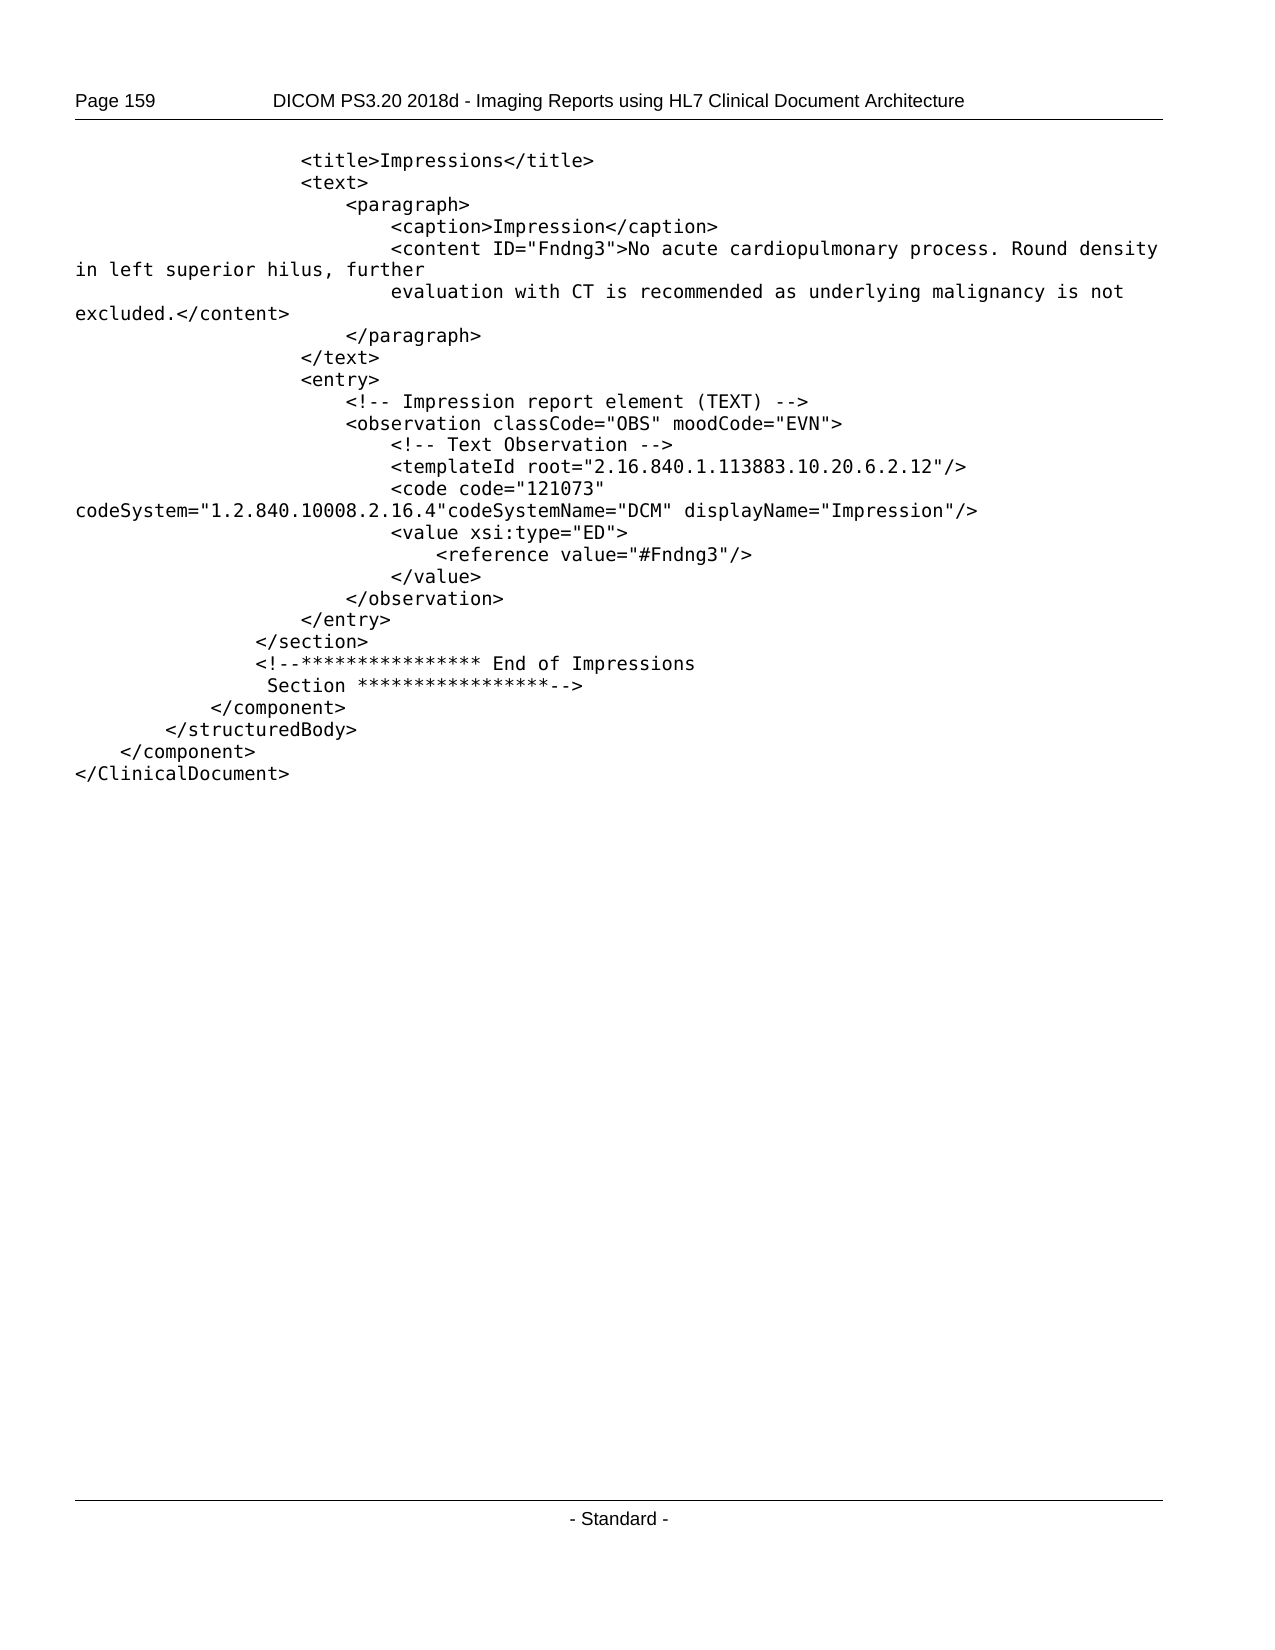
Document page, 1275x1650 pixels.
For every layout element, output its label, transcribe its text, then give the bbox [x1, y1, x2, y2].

text <title>Impressions</title> <text> <paragraph> <caption>Impression</caption> <content ID="Fndng3">No acute cardiopulmonary process. Round density in left superior hilus, further evaluation with CT is recommended as underlying malignancy is not excluded.</content> </paragraph> </text> <entry> <!-- Impression report element (TEXT) --> <observation classCode="OBS" moodCode="EVN"> <!-- Text Observation --> <templateId root="2.16.840.1.113883.10.20.6.2.12"/> <code code="121073" codeSystem="1.2.840.10008.2.16.4"codeSystemName="DCM" displayName="Impression"/> <value xsi:type="ED"> <reference value="#Fndng3"/> </value> </observation> </entry> </section> <!--**************** End of Impressions Section *****************--> </component> </structuredBody> </component> </ClinicalDocument> [75, 150, 1162, 784]
